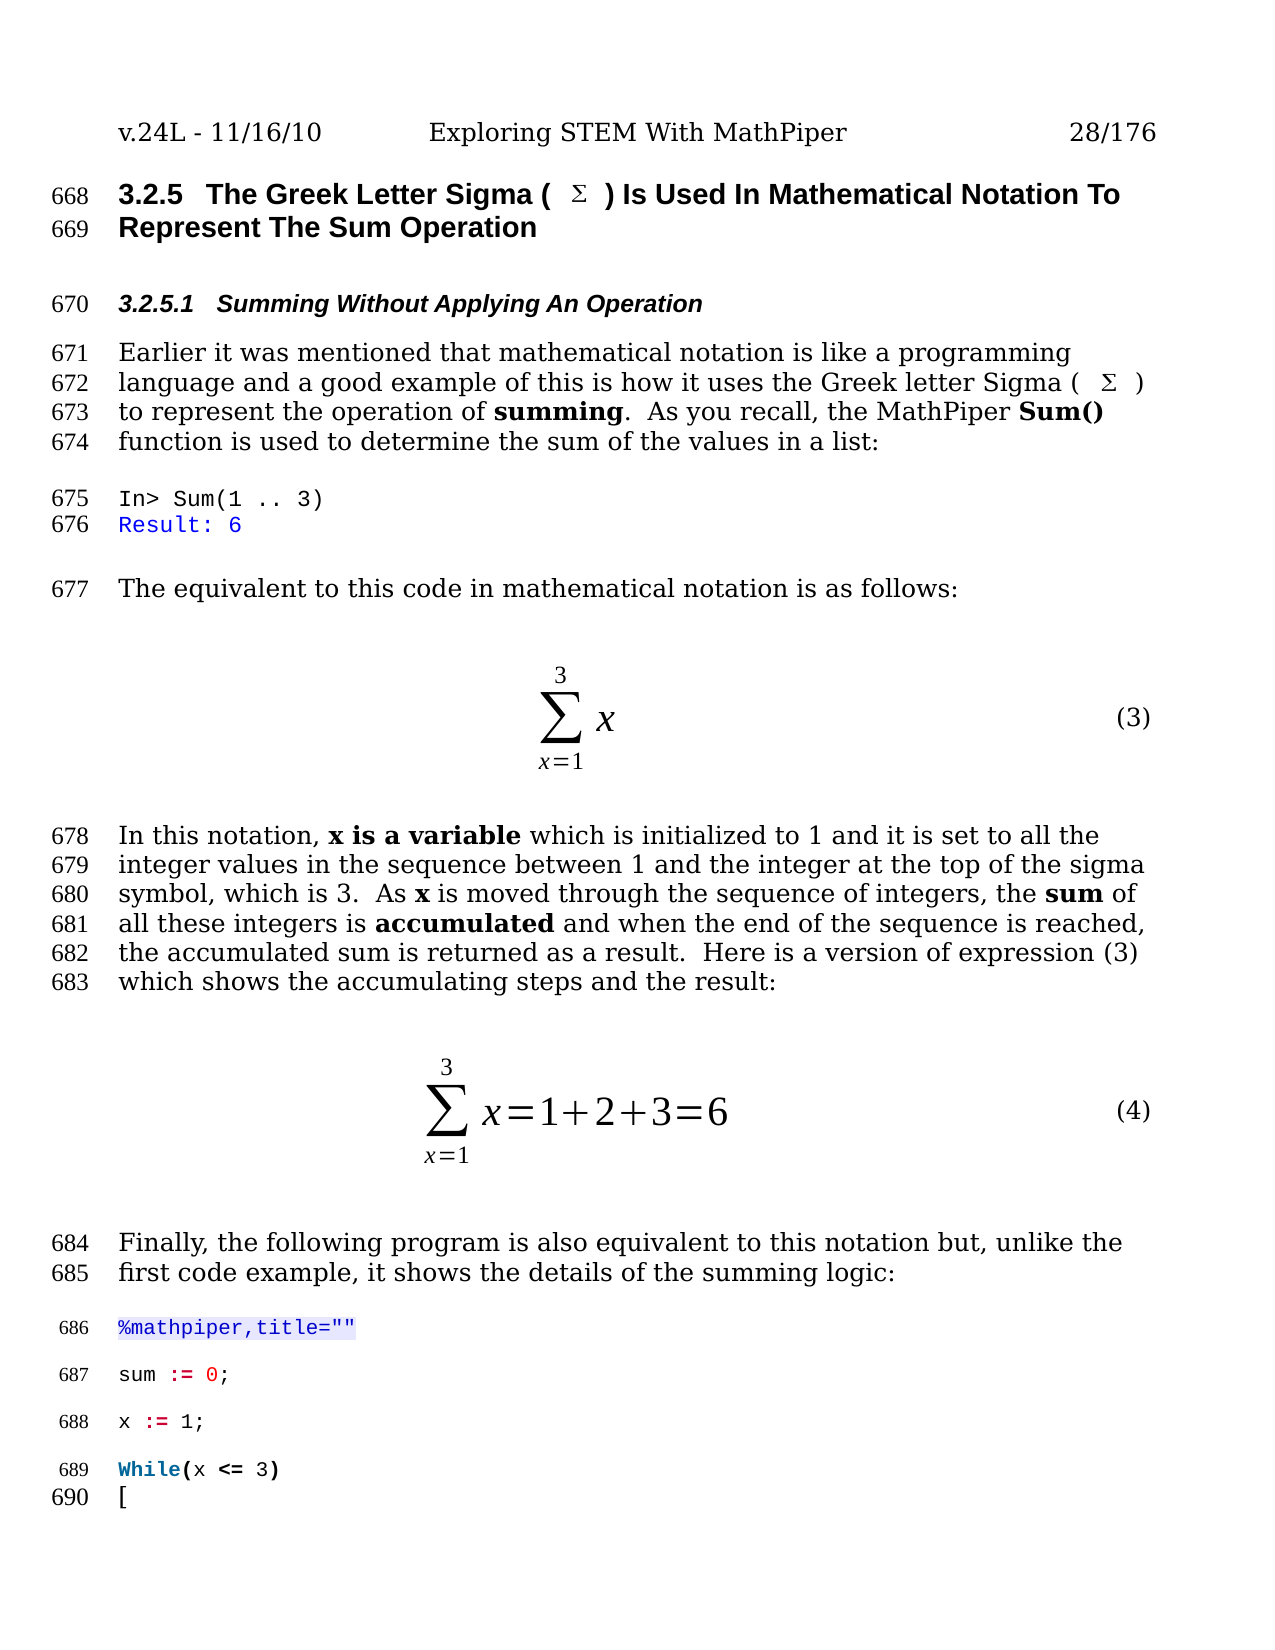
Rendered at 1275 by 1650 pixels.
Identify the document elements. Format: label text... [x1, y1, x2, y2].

subtitle Summing Without Applying An Operation [118, 289, 1157, 317]
text Result: 6 [118, 514, 1157, 540]
text Finally, the following program is also equivalent to this notation but, unlike the first code example, it shows the details of the summing logic: [118, 1229, 1157, 1287]
text In> Sum(1 .. 3) [118, 488, 1157, 514]
subtitle The Greek Letter Sigma () Is Used In Mathematical Notation To Represent The Sum Operation [118, 177, 1157, 244]
table_header (3) [1041, 654, 1157, 782]
text In this notation, x is a variable which is initialized to 1 and it is set to all the integer values in the sequence between 1 and the integer at the top of the sigma symbol, which is 3. As x is moved through the sequence of integers, the sum of all these integers is accumulated and when the end of the sequence is reached, the accumulated sum is returned as a result. Here is a version of expression (3) which shows the accumulating steps and the result: [118, 821, 1157, 996]
table_header (4) [1041, 1046, 1157, 1176]
text While(x <= 3) [118, 1458, 1157, 1482]
text Earlier it was mentioned that mathematical notation is like a programming language and a good example of this is how it uses the Greek letter Sigma () to represent the operation of summing. As you recall, the MathPiper Sum() function is used to determine the sum of the values in a list: [118, 338, 1157, 456]
text The equivalent to this code in mathematical notation is as follows: [118, 574, 1157, 604]
text x := 1; [118, 1411, 1157, 1435]
table_header [118, 1046, 1041, 1176]
text sum := 0; [118, 1364, 1157, 1388]
text %mathpiper,title="" [118, 1317, 1157, 1340]
text [ [118, 1482, 1157, 1511]
table_header [118, 654, 1041, 782]
